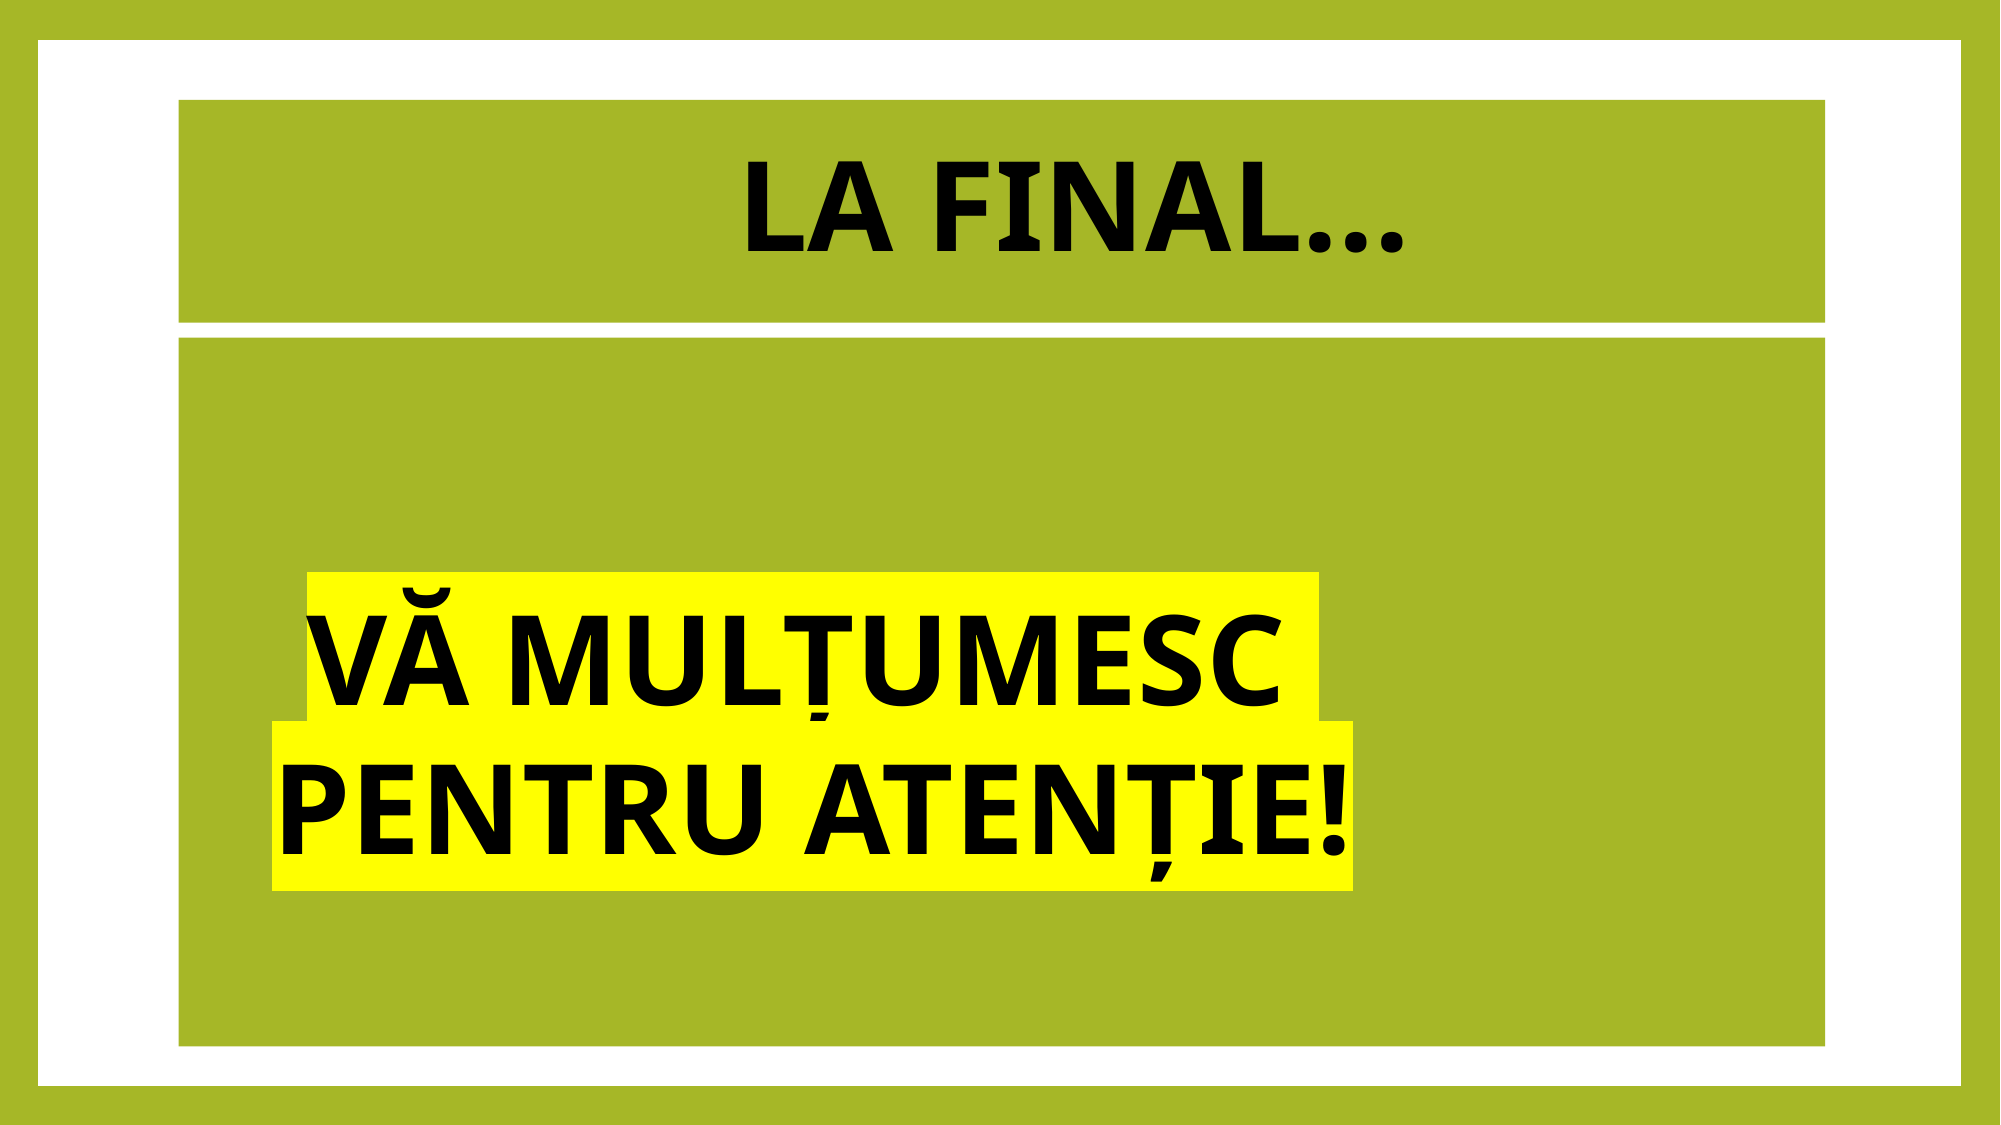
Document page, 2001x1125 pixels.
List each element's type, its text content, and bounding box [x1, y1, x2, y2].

title LA FINAL... [178, 99, 1826, 323]
list VĂ MULȚUMESC PENTRU ATENȚIE! [178, 337, 1826, 1047]
